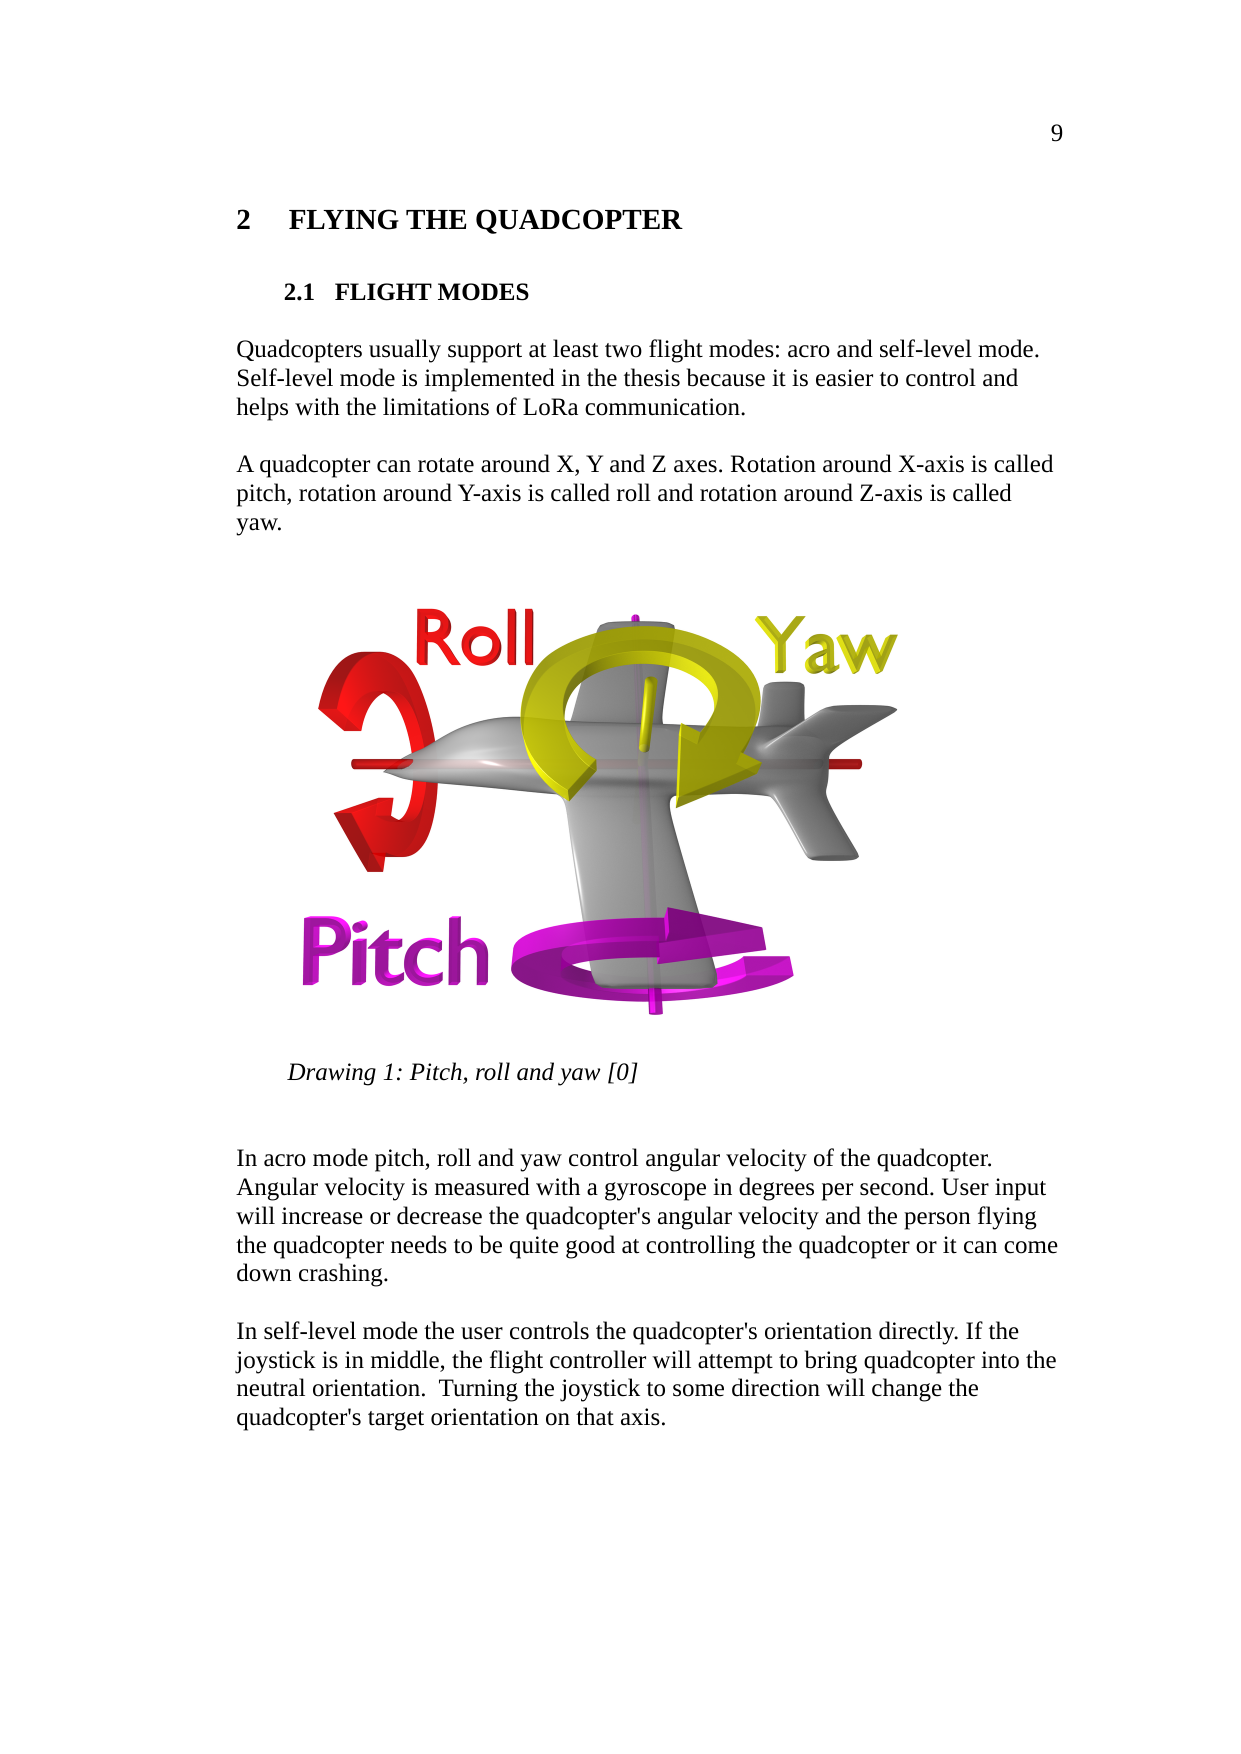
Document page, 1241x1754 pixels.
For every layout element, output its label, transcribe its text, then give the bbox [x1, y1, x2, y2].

text In self-level mode the user controls the quadcopter's orientation directly. If the joystick is in middle, the flight controller will attempt to bring quadcopter into the neutral orientation. Turning the joystick to some direction will change the quadcopter's target orientation on that axis. [236, 1316, 1063, 1431]
picture [287, 578, 927, 1058]
text In acro mode pitch, roll and yaw control angular velocity of the quadcopter. Angular velocity is measured with a gyroscope in degrees per second. User input will increase or decrease the quadcopter's angular velocity and the person flying the quadcopter needs to be quite good at controlling the quadcopter or it can come down crashing. [236, 1143, 1063, 1287]
text Drawing 1: Pitch, roll and yaw [0] [287, 1058, 926, 1086]
text A quadcopter can rotate around X, Y and Z axes. Rotation around X-axis is called pitch, rotation around Y-axis is called roll and rotation around Z-axis is called yaw. [236, 449, 1063, 536]
subtitle Flight modes [283, 277, 1063, 306]
text Quadcopters usually support at least two flight modes: acro and self-level mode. Self-level mode is implemented in the thesis because it is easier to control and helps with the limitations of LoRa communication. [236, 334, 1063, 421]
subtitle Flying the quadcopter [236, 202, 1063, 236]
